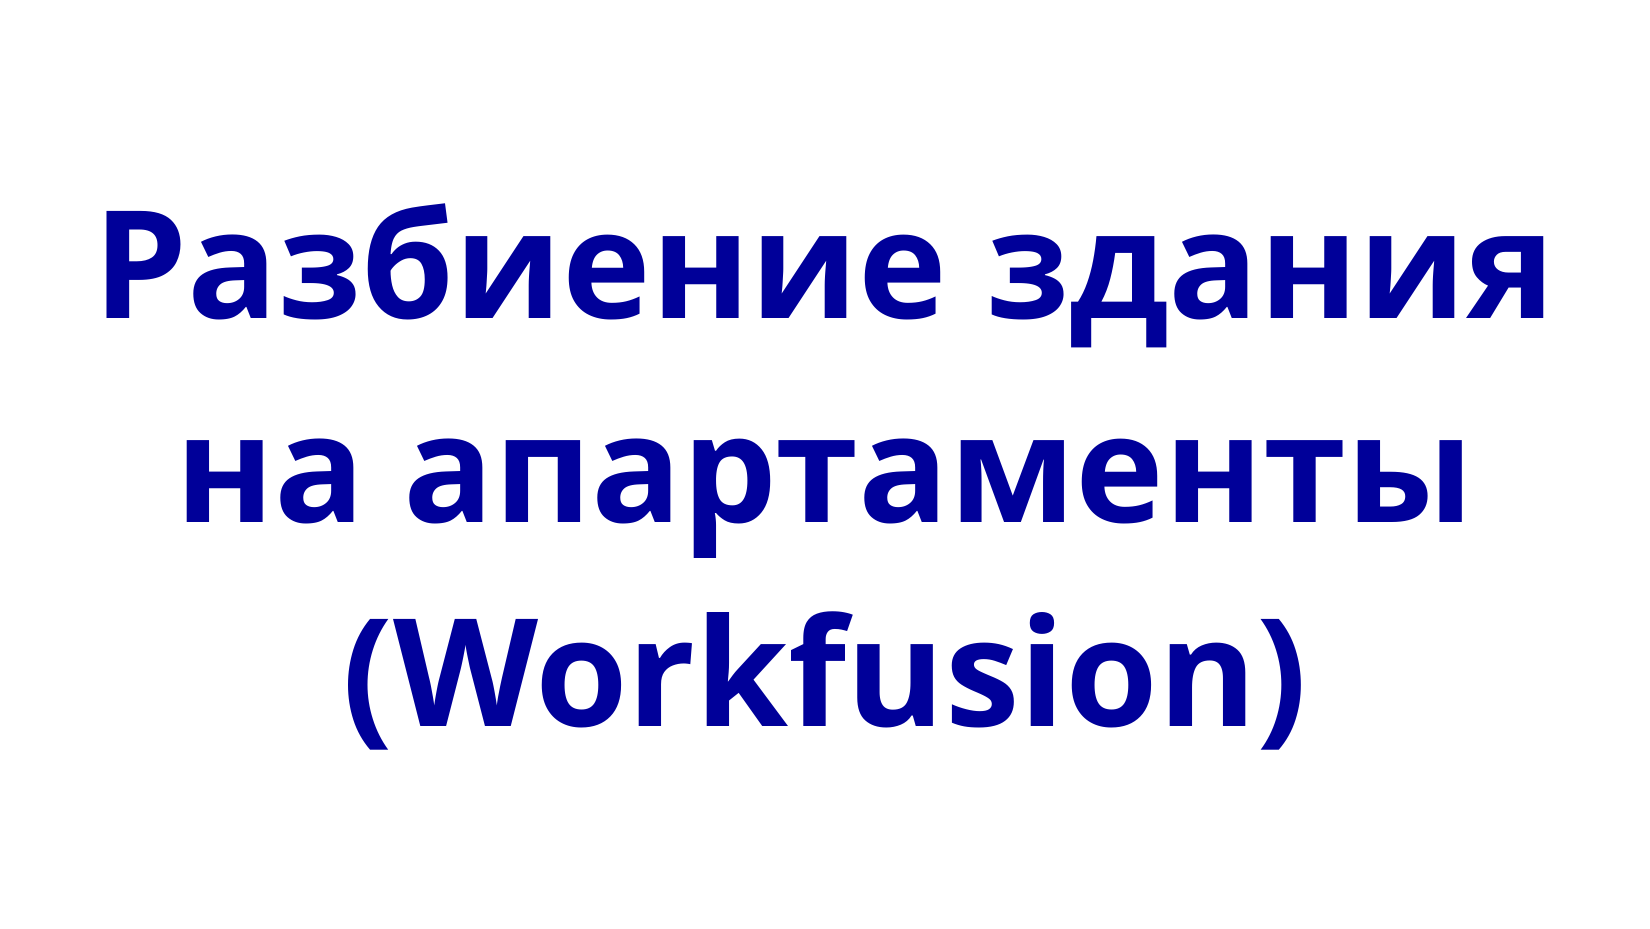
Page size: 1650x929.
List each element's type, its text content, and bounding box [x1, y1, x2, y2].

subtitle Разбиение здания на апартаменты (Workfusion) [0, 0, 1650, 929]
